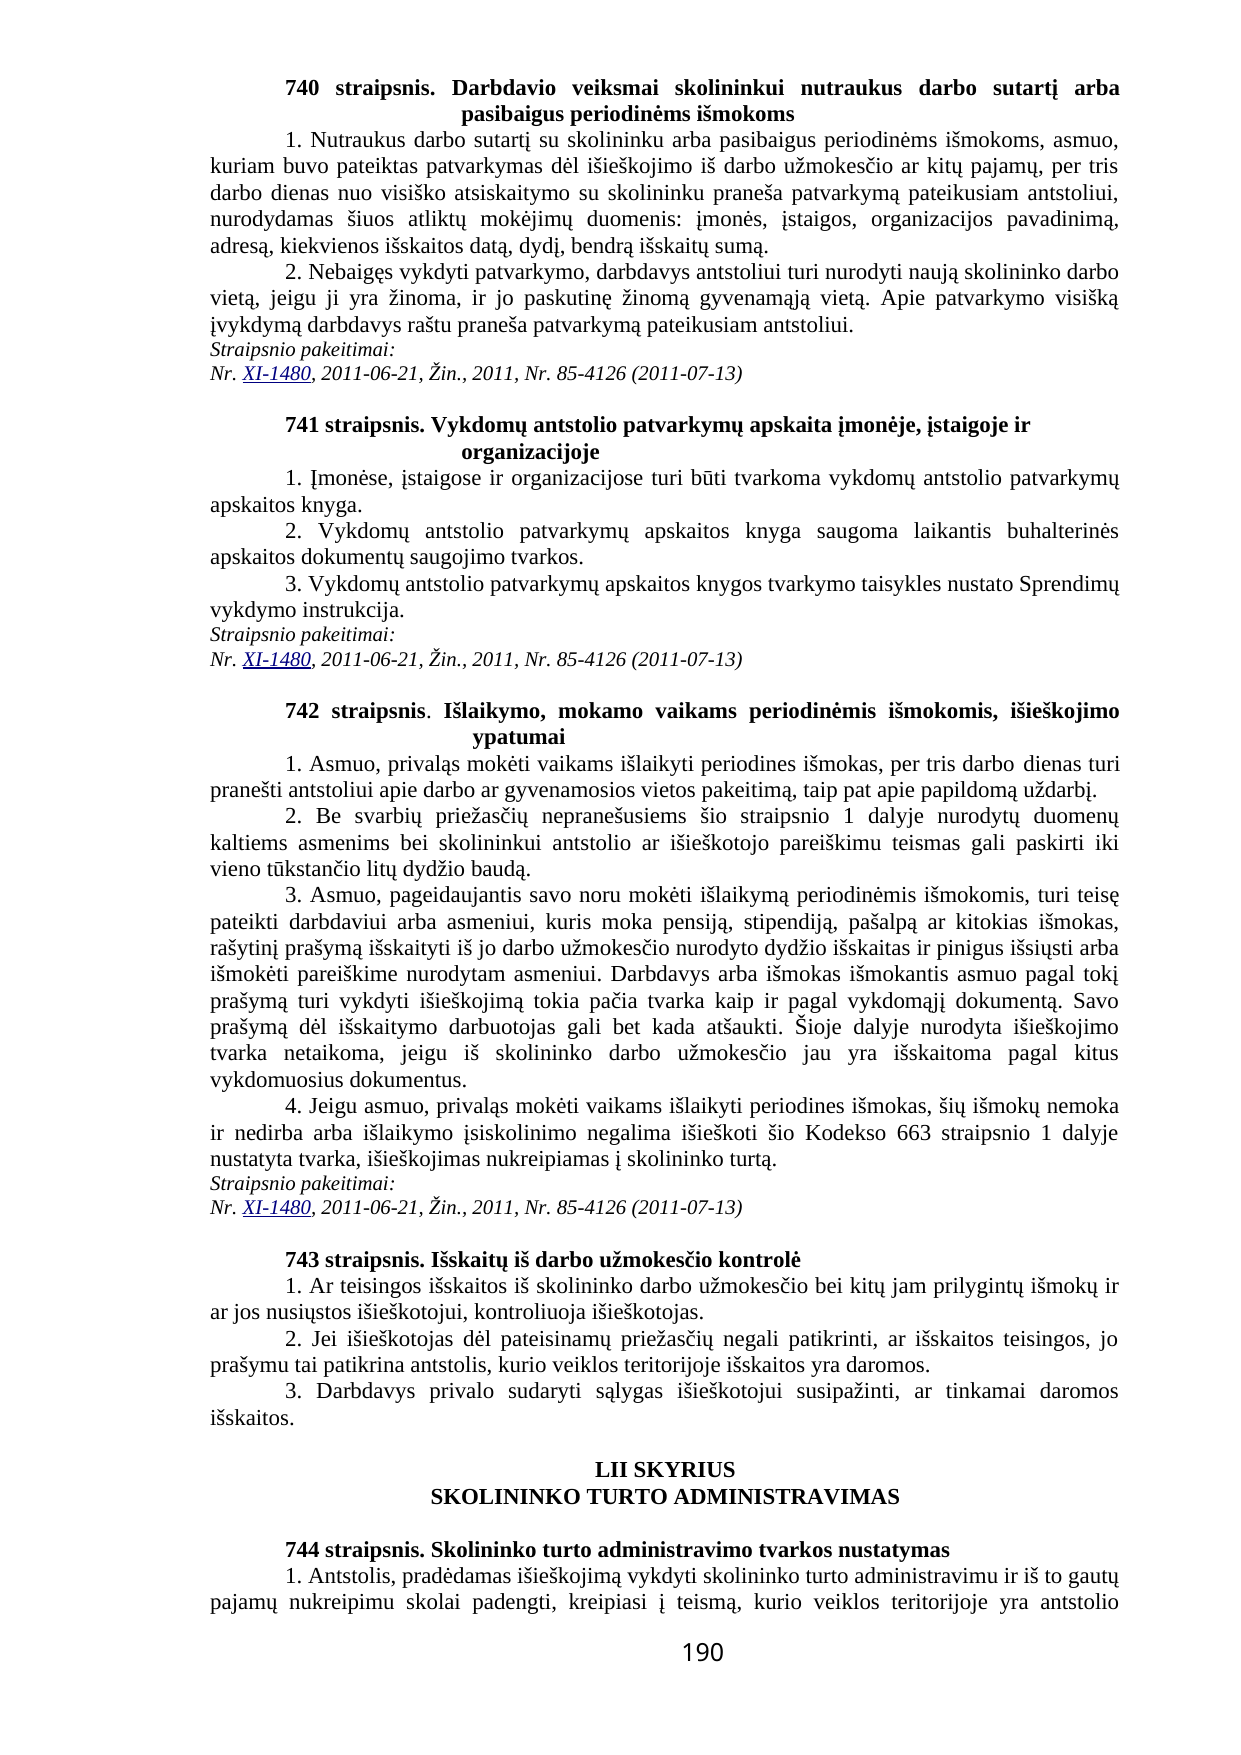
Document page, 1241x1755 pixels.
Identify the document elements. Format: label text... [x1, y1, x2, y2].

text 3. Vykdomų antstolio patvarkymų apskaitos knygos tvarkymo taisykles nustato Sprendimų vykdymo instrukcija. [210, 570, 1120, 622]
text 2. Vykdomų antstolio patvarkymų apskaitos knyga saugoma laikantis buhalterinės apskaitos dokumentų saugojimo tvarkos. [210, 517, 1120, 570]
text Straipsnio pakeitimai: [210, 337, 1120, 361]
text 742 straipsnis. Išlaikymo, mokamo vaikams periodinėmis išmokomis, išieškojimo ypatumai [285, 697, 1120, 749]
text 1. Įmonėse, įstaigose ir organizacijose turi būti tvarkoma vykdomų antstolio patvarkymų apskaitos knyga. [210, 464, 1120, 517]
text 743 straipsnis. Išskaitų iš darbo užmokesčio kontrolė [210, 1246, 1120, 1272]
text 2. Nebaigęs vykdyti patvarkymo, darbdavys antstoliui turi nurodyti naują skolininko darbo vietą, jeigu ji yra žinoma, ir jo paskutinę žinomą gyvenamąją vietą. Apie patvarkymo visišką įvykdymą darbdavys raštu praneša patvarkymą pateikusiam antstoliui. [210, 258, 1120, 337]
text 1. Ar teisingos išskaitos iš skolininko darbo užmokesčio bei kitų jam prilygintų išmokų ir ar jos nusiųstos išieškotojui, kontroliuoja išieškotojas. [210, 1272, 1120, 1325]
text 1. Asmuo, privaląs mokėti vaikams išlaikyti periodines išmokas, per tris darbo dienas turi pranešti antstoliui apie darbo ar gyvenamosios vietos pakeitimą, taip pat apie papildomą uždarbį. [210, 749, 1120, 802]
text 740 straipsnis. Darbdavio veiksmai skolininkui nutraukus darbo sutartį arba pasibaigus periodinėms išmokoms [285, 73, 1120, 126]
text Straipsnio pakeitimai: [210, 622, 1120, 646]
text 741 straipsnis. Vykdomų antstolio patvarkymų apskaita įmonėje, įstaigoje ir organizacijoje [285, 412, 1120, 464]
text 3. Darbdavys privalo sudaryti sąlygas išieškotojui susipažinti, ar tinkamai daromos išskaitos. [210, 1377, 1120, 1430]
text Straipsnio pakeitimai: [210, 1171, 1120, 1195]
text 3. Asmuo, pageidaujantis savo noru mokėti išlaikymą periodinėmis išmokomis, turi teisę pateikti darbdaviui arba asmeniui, kuris moka pensiją, stipendiją, pašalpą ar kitokias išmokas, rašytinį prašymą išskaityti iš jo darbo užmokesčio nurodyto dydžio išskaitas ir pinigus išsiųsti arba išmokėti pareiškime nurodytam asmeniui. Darbdavys arba išmokas išmokantis asmuo pagal tokį prašymą turi vykdyti išieškojimą tokia pačia tvarka kaip ir pagal vykdomąjį dokumentą. Savo prašymą dėl išskaitymo darbuotojas gali bet kada atšaukti. Šioje dalyje nurodyta išieškojimo tvarka netaikoma, jeigu iš skolininko darbo užmokesčio jau yra išskaitoma pagal kitus vykdomuosius dokumentus. [210, 881, 1120, 1092]
text Nr. XI-1480, 2011-06-21, Žin., 2011, Nr. 85-4126 (2011-07-13) [210, 1195, 1120, 1219]
text Nr. XI-1480, 2011-06-21, Žin., 2011, Nr. 85-4126 (2011-07-13) [210, 361, 1120, 385]
text 744 straipsnis. Skolininko turto administravimo tvarkos nustatymas [210, 1536, 1120, 1562]
text 2. Be svarbių priežasčių nepranešusiems šio straipsnio 1 dalyje nurodytų duomenų kaltiems asmenims bei skolininkui antstolio ar išieškotojo pareiškimu teismas gali paskirti iki vieno tūkstančio litų dydžio baudą. [210, 802, 1120, 881]
text 1. Antstolis, pradėdamas išieškojimą vykdyti skolininko turto administravimu ir iš to gautų pajamų nukreipimu skolai padengti, kreipiasi į teismą, kurio veiklos teritorijoje yra antstolio [210, 1562, 1120, 1615]
text 1. Nutraukus darbo sutartį su skolininku arba pasibaigus periodinėms išmokoms, asmuo, kuriam buvo pateiktas patvarkymas dėl išieškojimo iš darbo užmokesčio ar kitų pajamų, per tris darbo dienas nuo visiško atsiskaitymo su skolininku praneša patvarkymą pateikusiam antstoliui, nurodydamas šiuos atliktų mokėjimų duomenis: įmonės, įstaigos, organizacijos pavadinimą, adresą, kiekvienos išskaitos datą, dydį, bendrą išskaitų sumą. [210, 126, 1120, 258]
subtitle LII SKYRIUS [210, 1457, 1120, 1483]
subtitle SKOLININKO TURTO ADMINISTRAVIMAS [210, 1483, 1120, 1509]
text Nr. XI-1480, 2011-06-21, Žin., 2011, Nr. 85-4126 (2011-07-13) [210, 646, 1120, 671]
text 4. Jeigu asmuo, privaląs mokėti vaikams išlaikyti periodines išmokas, šių išmokų nemoka ir nedirba arba išlaikymo įsiskolinimo negalima išieškoti šio Kodekso 663 straipsnio 1 dalyje nustatyta tvarka, išieškojimas nukreipiamas į skolininko turtą. [210, 1092, 1120, 1171]
text 2. Jei išieškotojas dėl pateisinamų priežasčių negali patikrinti, ar išskaitos teisingos, jo prašymu tai patikrina antstolis, kurio veiklos teritorijoje išskaitos yra daromos. [210, 1325, 1120, 1377]
